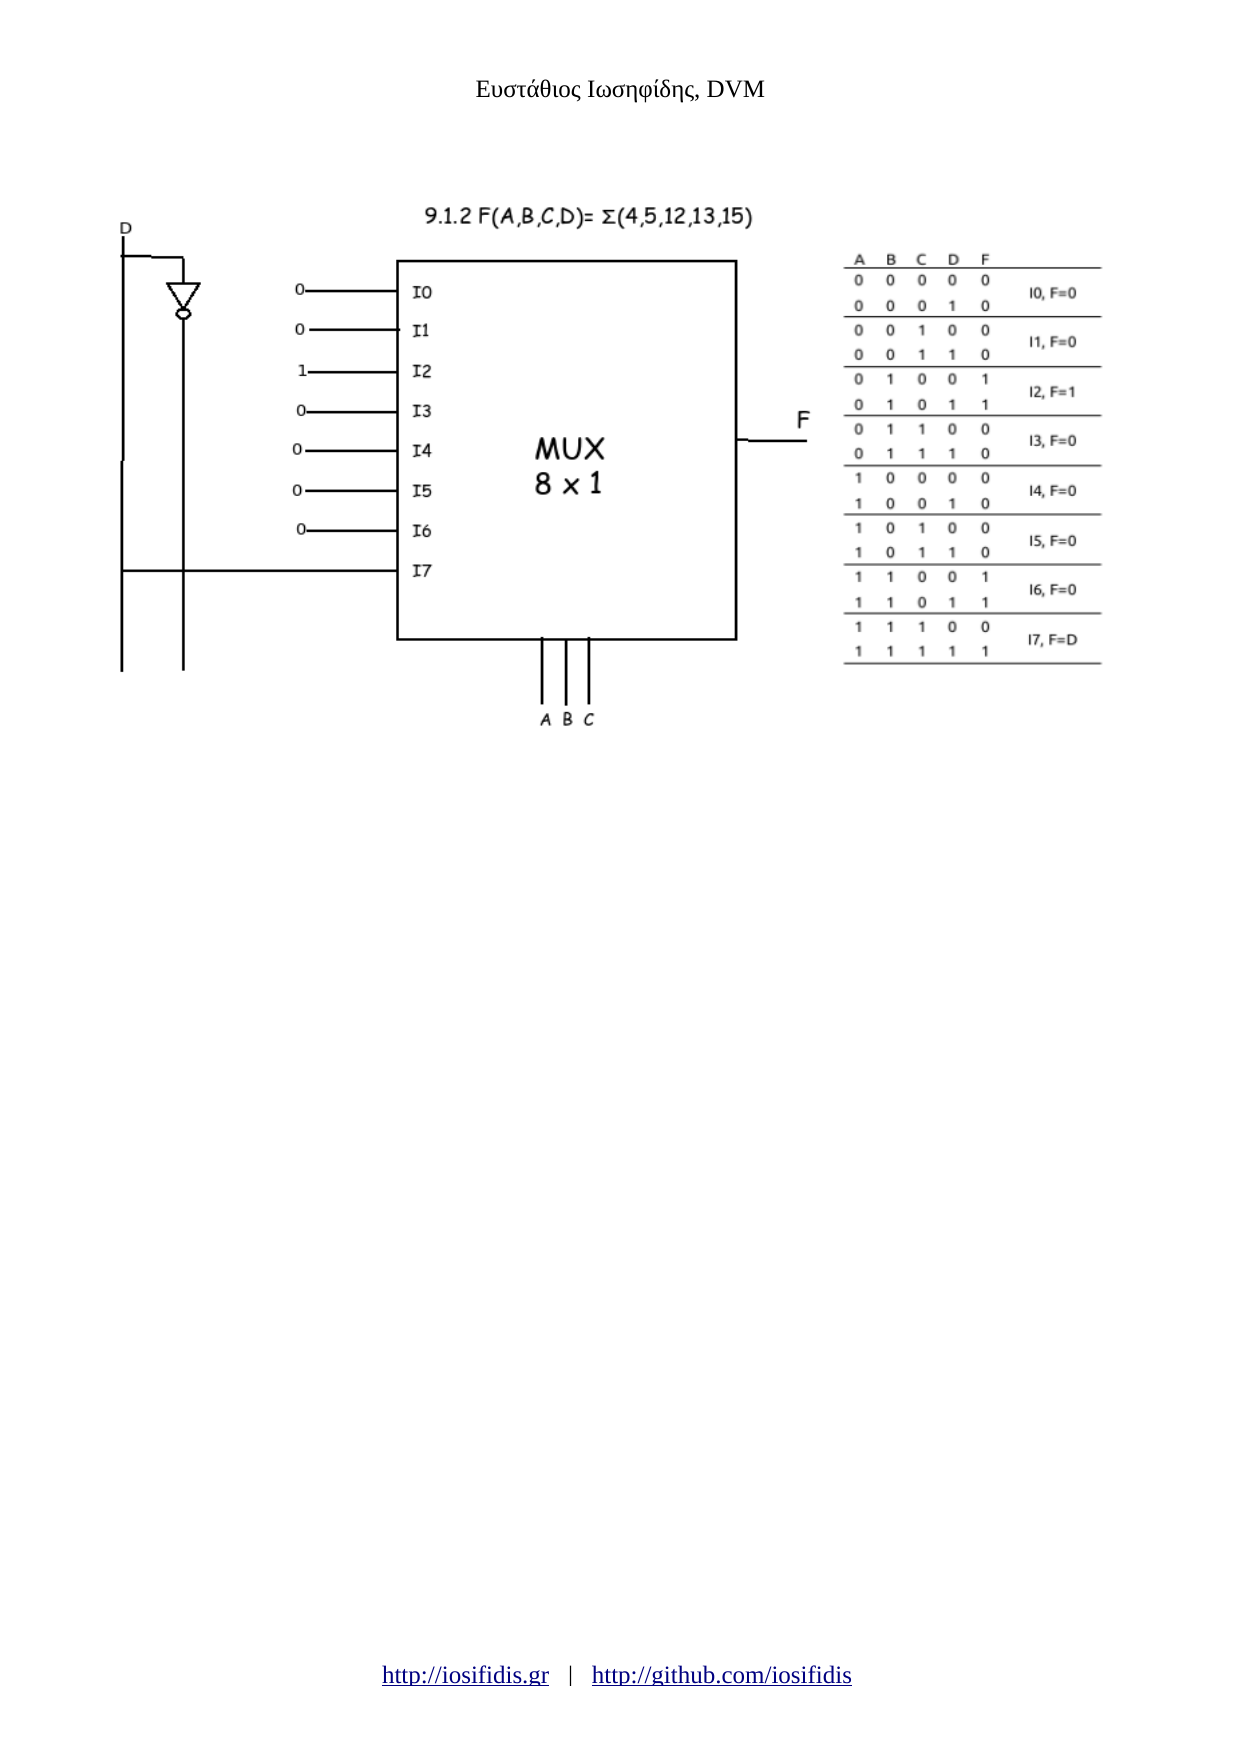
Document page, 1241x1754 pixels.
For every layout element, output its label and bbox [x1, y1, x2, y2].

picture [118, 200, 1123, 732]
